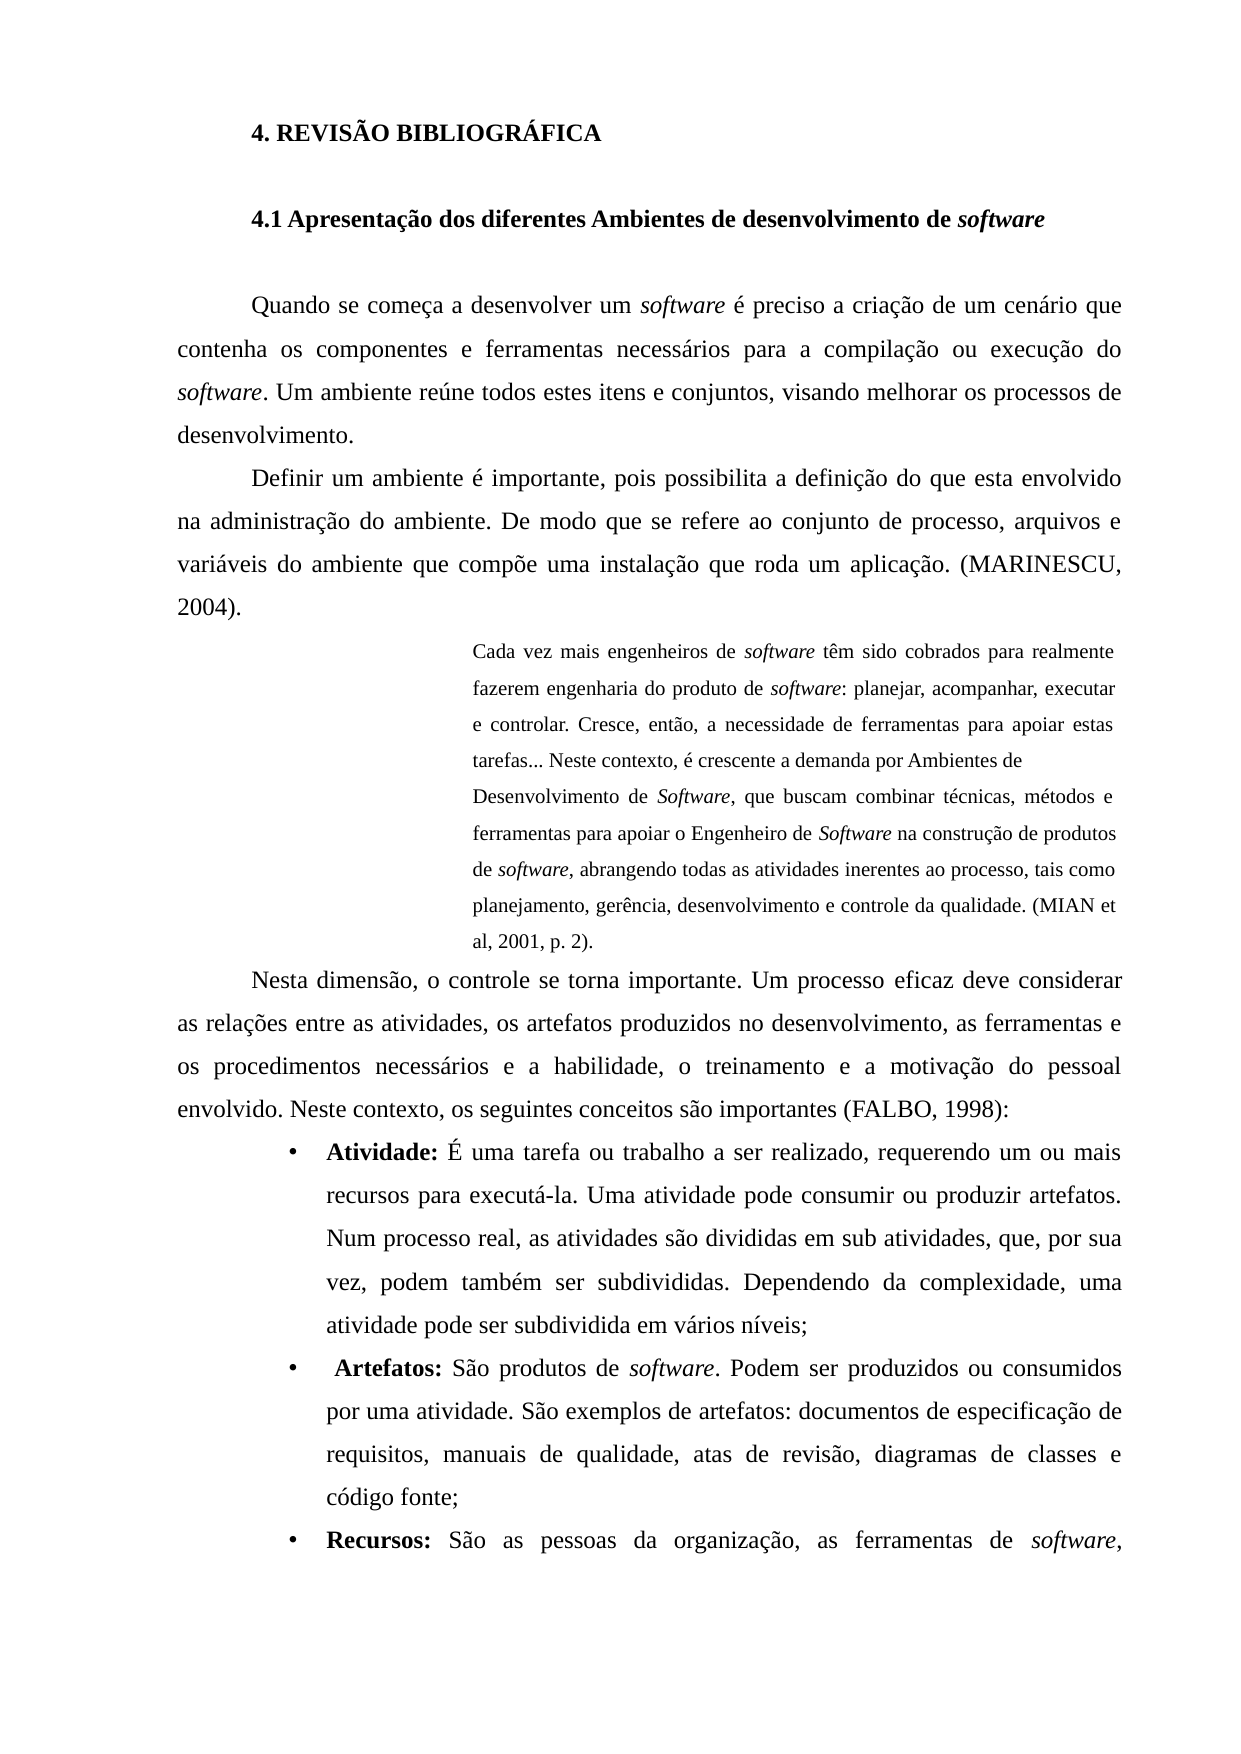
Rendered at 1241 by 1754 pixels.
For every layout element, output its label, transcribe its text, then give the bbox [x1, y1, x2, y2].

text Quando se começa a desenvolver um software é preciso a criação de um cenário que contenha os componentes e ferramentas necessários para a compilação ou execução do software. Um ambiente reúne todos estes itens e conjuntos, visando melhorar os processos de desenvolvimento. [177, 291, 1122, 449]
list Artefatos: São produtos de software. Podem ser produzidos ou consumidos por uma atividade. São exemplos de artefatos: documentos de especificação de requisitos, manuais de qualidade, atas de revisão, diagramas de classes e código fonte; [288, 1353, 1122, 1511]
list Recursos: São as pessoas da organização, as ferramentas de software, [288, 1525, 1122, 1554]
text Cada vez mais engenheiros de software têm sido cobrados para realmente fazerem engenharia do produto de software: planejar, acompanhar, executar e controlar. Cresce, então, a necessidade de ferramentas para apoiar estas tarefas... Neste contexto, é crescente a demanda por Ambientes de Desenvolvimento de Software, que buscam combinar técnicas, métodos e ferramentas para apoiar o Engenheiro de Software na construção de produtos de software, abrangendo todas as atividades inerentes ao processo, tais como planejamento, gerência, desenvolvimento e controle da qualidade. (MIAN et al, 2001, p. 2). [177, 636, 1122, 953]
list Atividade: É uma tarefa ou trabalho a ser realizado, requerendo um ou mais recursos para executá-la. Uma atividade pode consumir ou produzir artefatos. Num processo real, as atividades são divididas em sub atividades, que, por sua vez, podem também ser subdivididas. Dependendo da complexidade, uma atividade pode ser subdividida em vários níveis; [288, 1137, 1122, 1338]
text Nesta dimensão, o controle se torna importante. Um processo eficaz deve considerar as relações entre as atividades, os artefatos produzidos no desenvolvimento, as ferramentas e os procedimentos necessários e a habilidade, o treinamento e a motivação do pessoal envolvido. Neste contexto, os seguintes conceitos são importantes (FALBO, 1998): [177, 965, 1122, 1123]
text 4.1 Apresentação dos diferentes Ambientes de desenvolvimento de software [177, 204, 1122, 233]
text 4. REVISÃO BIBLIOGRÁFICA [177, 118, 1122, 147]
text Definir um ambiente é importante, pois possibilita a definição do que esta envolvido na administração do ambiente. De modo que se refere ao conjunto de processo, arquivos e variáveis do ambiente que compõe uma instalação que roda um aplicação. (MARINESCU, 2004). [177, 463, 1122, 621]
